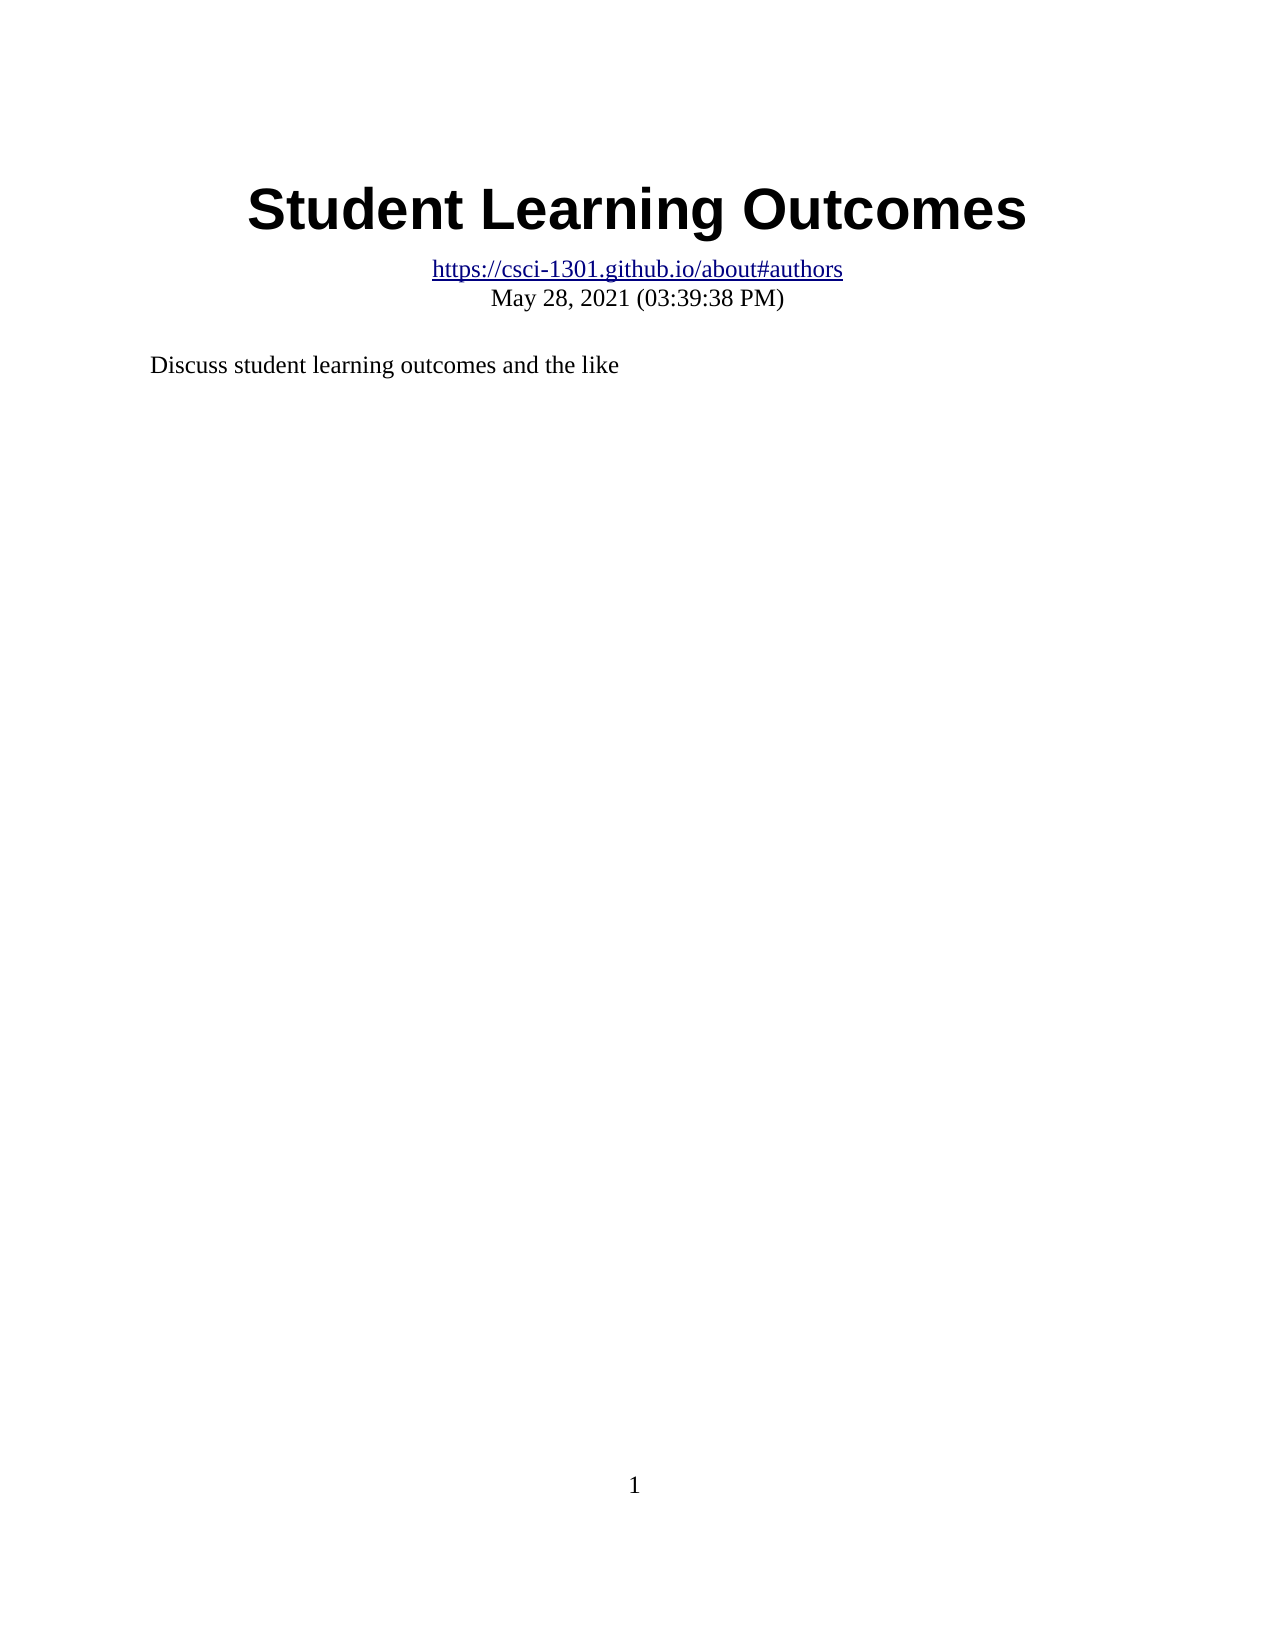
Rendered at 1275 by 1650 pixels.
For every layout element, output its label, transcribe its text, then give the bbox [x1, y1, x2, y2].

text Discuss student learning outcomes and the like [150, 350, 1125, 378]
title Student Learning Outcomes [150, 175, 1125, 242]
text May 28, 2021 (03:39:38 PM) [150, 283, 1125, 312]
text https://csci-1301.github.io/about#authors [150, 254, 1125, 283]
